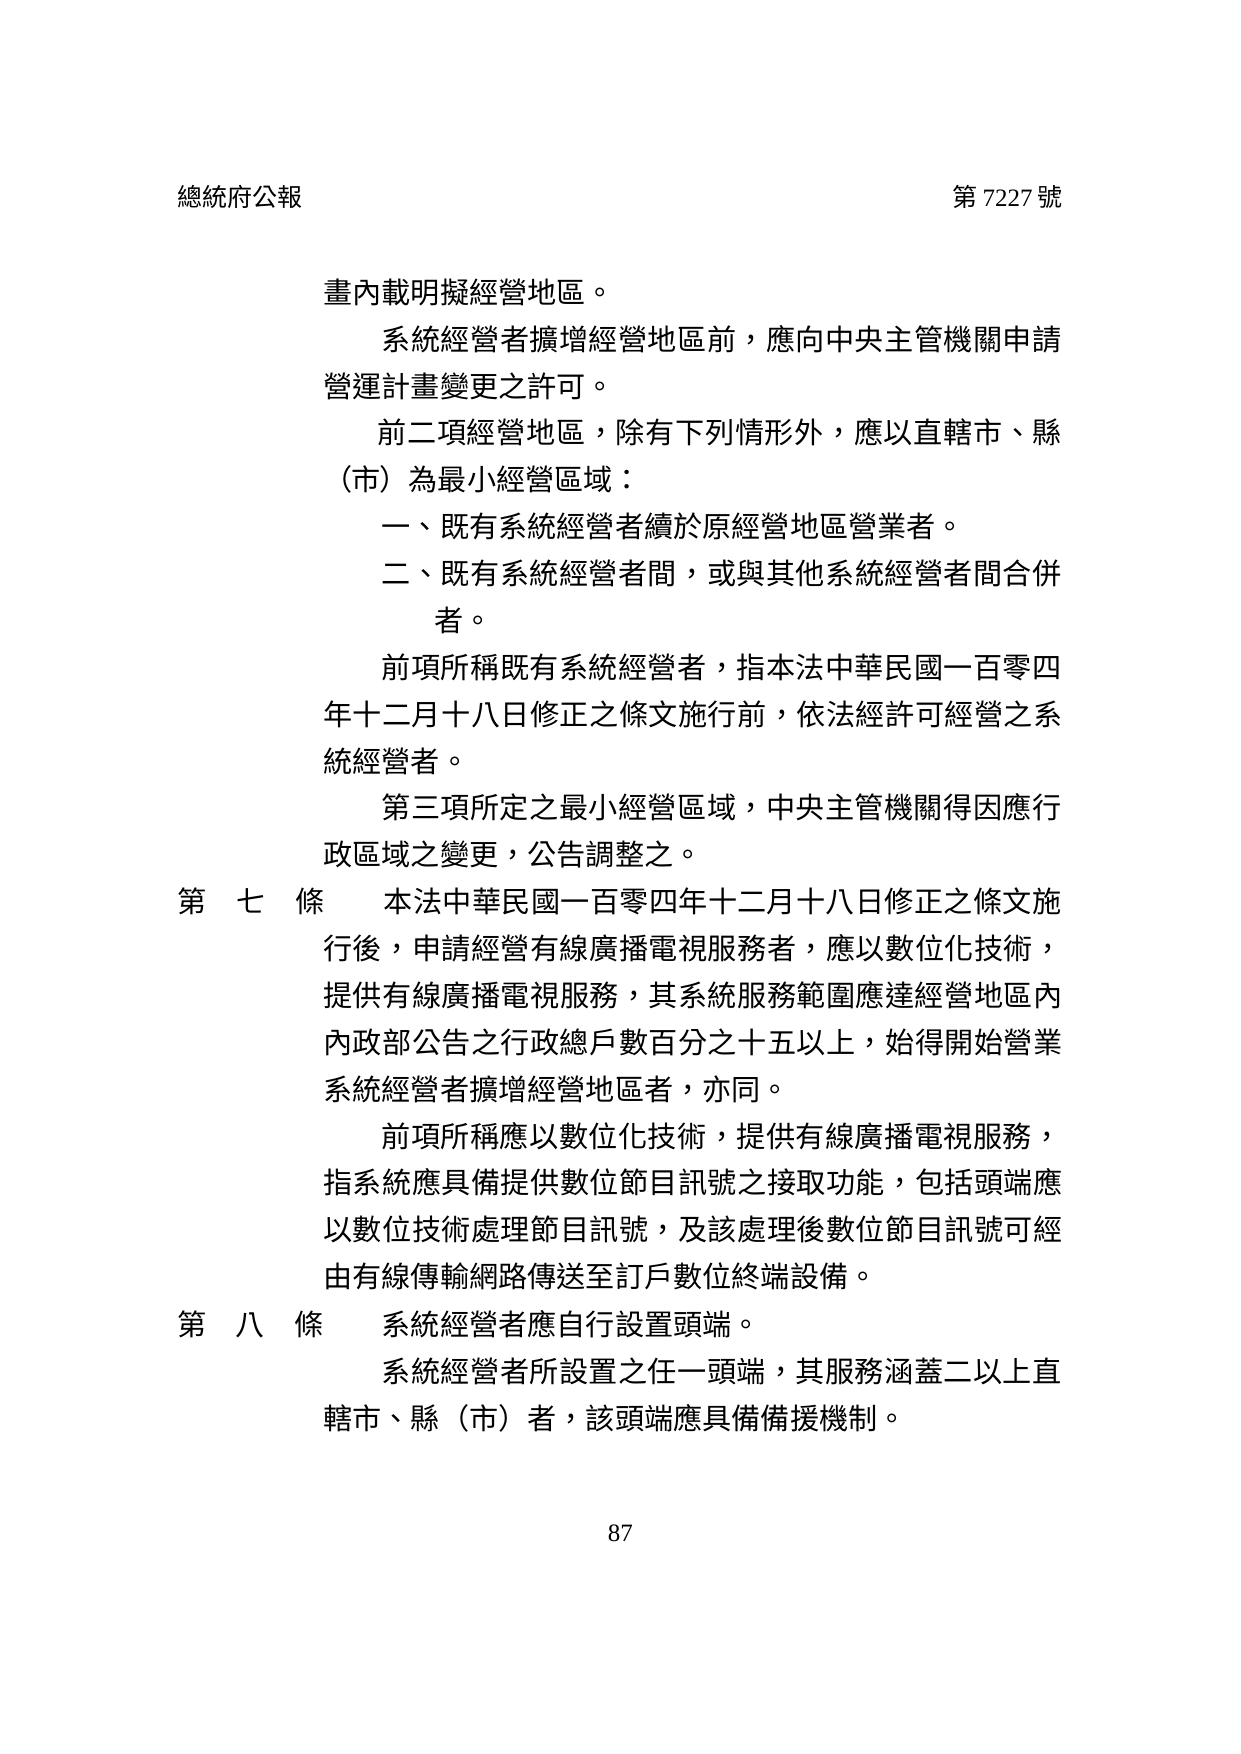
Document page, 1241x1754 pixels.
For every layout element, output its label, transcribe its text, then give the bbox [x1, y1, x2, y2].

text 系統經營者擴增經營地區前，應向中央主管機關申請營運計畫變更之許可。 [323, 313, 1063, 406]
text 第 八 條 系統經營者應自行設置頭端。 [177, 1297, 1063, 1344]
text 前二項經營地區，除有下列情形外，應以直轄市、縣（市）為最小經營區域： [323, 406, 1063, 500]
text 前項所稱既有系統經營者，指本法中華民國一百零四年十二月十八日修正之條文施行前，依法經許可經營之系統經營者。 [323, 641, 1063, 781]
text 第三項所定之最小經營區域，中央主管機關得因應行政區域之變更，公告調整之。 [323, 781, 1063, 875]
text 一、既有系統經營者續於原經營地區營業者。 [381, 500, 1063, 547]
text 第 七 條 本法中華民國一百零四年十二月十八日修正之條文施行後，申請經營有線廣播電視服務者，應以數位化技術，提供有線廣播電視服務，其系統服務範圍應達經營地區內內政部公告之行政總戶數百分之十五以上，始得開始營業；系統經營者擴增經營地區者，亦同。 [177, 875, 1063, 1109]
text 二、既有系統經營者間，或與其他系統經營者間合併者。 [381, 547, 1063, 641]
text 畫內載明擬經營地區。 [177, 266, 1063, 313]
text 系統經營者所設置之任一頭端，其服務涵蓋二以上直轄市、縣（市）者，該頭端應具備備援機制。 [323, 1344, 1063, 1439]
text 前項所稱應以數位化技術，提供有線廣播電視服務，指系統應具備提供數位節目訊號之接取功能，包括頭端應以數位技術處理節目訊號，及該處理後數位節目訊號可經由有線傳輸網路傳送至訂戶數位終端設備。 [323, 1109, 1063, 1297]
